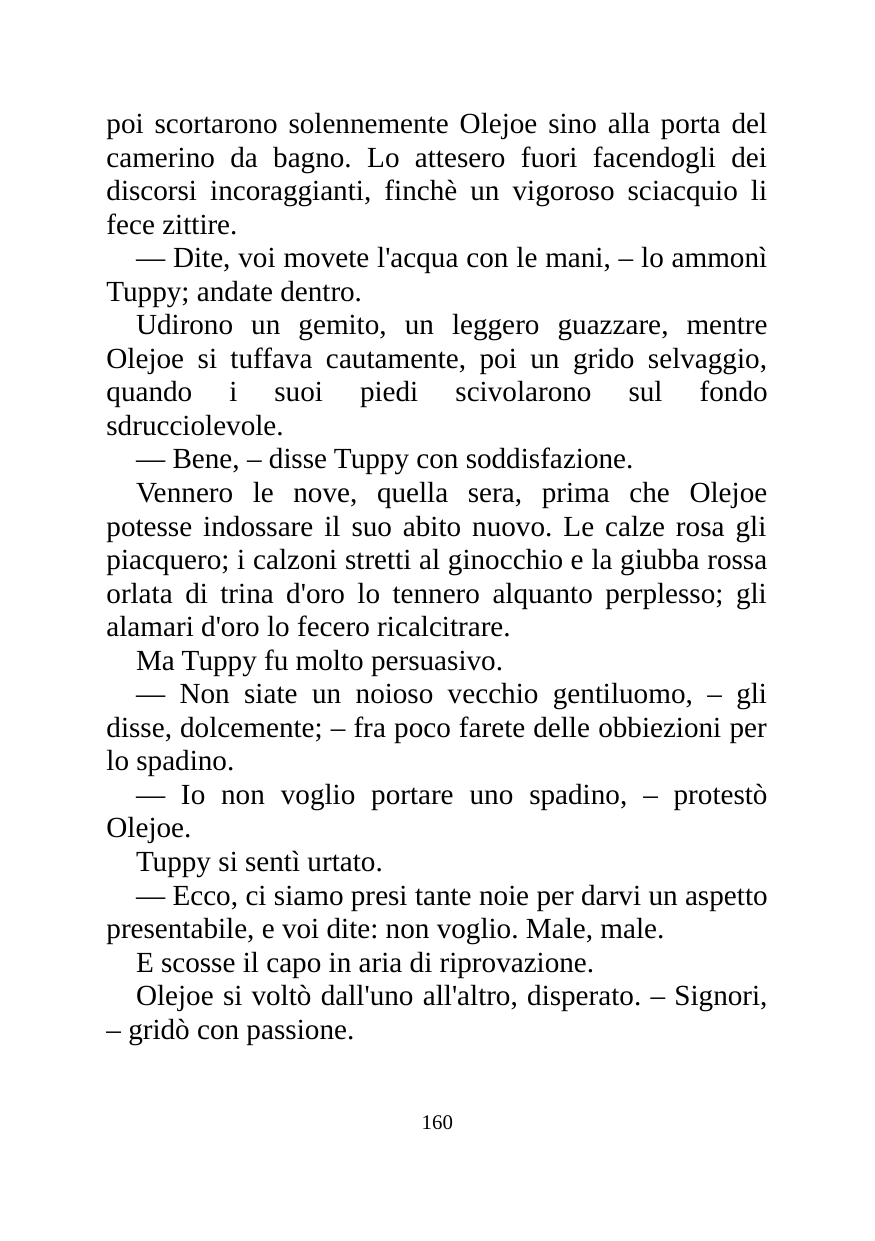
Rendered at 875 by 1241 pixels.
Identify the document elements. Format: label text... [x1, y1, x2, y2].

text — Io non voglio portare uno spadino, – protestò Olejoe. [106, 777, 768, 844]
text Vennero le nove, quella sera, prima che Olejoe potesse indossare il suo abito nuovo. Le calze rosa gli piacquero; i calzoni stretti al ginocchio e la giubba rossa orlata di trina d'oro lo tennero alquanto perplesso; gli alamari d'oro lo fecero ricalcitrare. [106, 475, 768, 643]
text Ma Tuppy fu molto persuasivo. [106, 643, 768, 676]
text — Non siate un noioso vecchio gentiluomo, – gli disse, dolcemente; – fra poco farete delle obbiezioni per lo spadino. [106, 676, 768, 777]
text — Dite, voi movete l'acqua con le mani, – lo ammonì Tuppy; andate dentro. [106, 240, 768, 307]
text Udirono un gemito, un leggero guazzare, mentre Olejoe si tuffava cautamente, poi un grido selvaggio, quando i suoi piedi scivolarono sul fondo sdrucciolevole. [106, 307, 768, 442]
text Tuppy si sentì urtato. [106, 844, 768, 878]
text — Ecco, ci siamo presi tante noie per darvi un aspetto presentabile, e voi dite: non voglio. Male, male. [106, 878, 768, 945]
text E scosse il capo in aria di riprovazione. [106, 945, 768, 978]
text — Bene, – disse Tuppy con soddisfazione. [106, 442, 768, 475]
text poi scortarono solennemente Olejoe sino alla porta del camerino da bagno. Lo attesero fuori facendogli dei discorsi incoraggianti, finchè un vigoroso sciacquio li fece zittire. [106, 106, 768, 240]
text Olejoe si voltò dall'uno all'altro, disperato. – Signori, – gridò con passione. [106, 978, 768, 1045]
